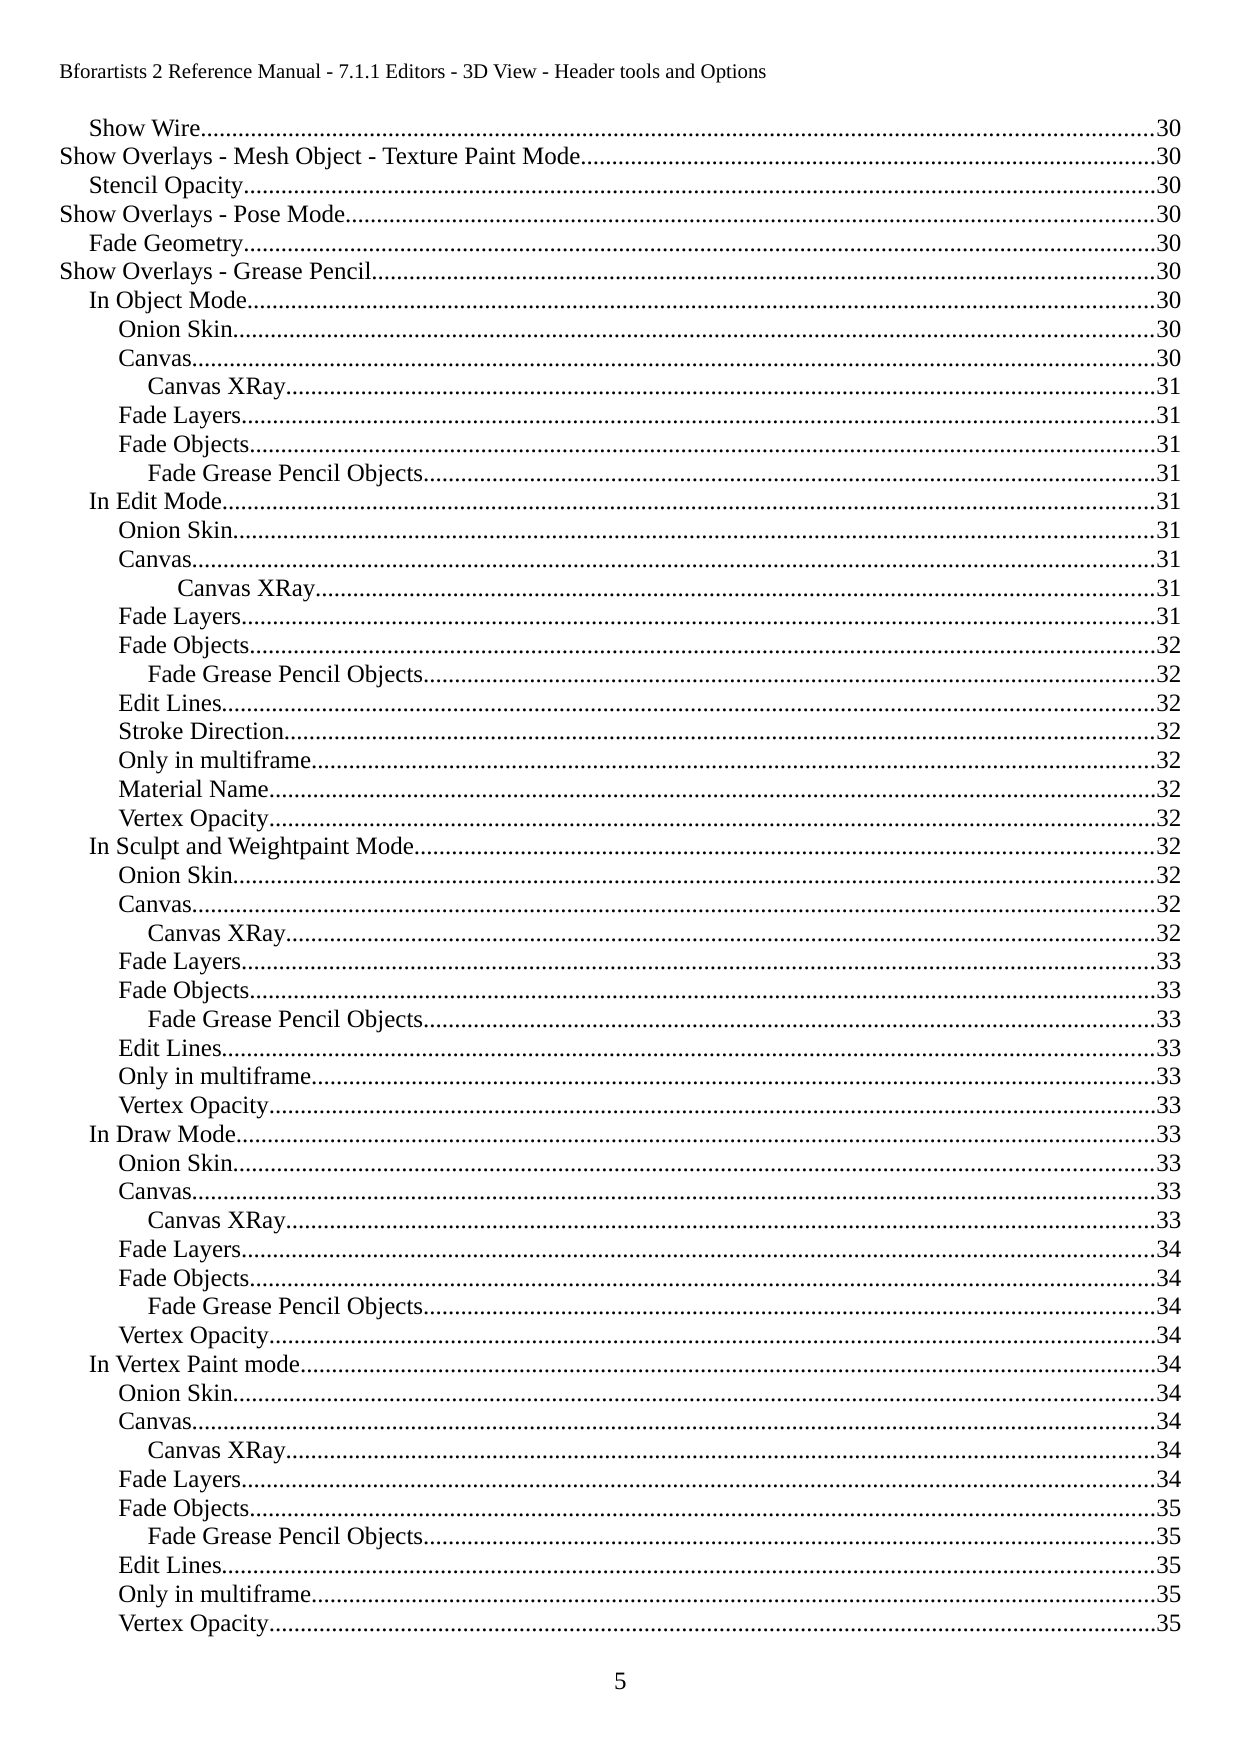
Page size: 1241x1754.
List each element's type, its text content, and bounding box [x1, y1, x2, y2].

text Canvas XRay 33 [147, 1205, 1181, 1234]
text Edit Lines 33 [118, 1033, 1181, 1061]
text Fade Objects 31 [118, 429, 1181, 458]
text Stroke Direction 32 [118, 716, 1181, 745]
text Fade Grease Pencil Objects 34 [147, 1291, 1181, 1320]
text In Object Mode 30 [88, 285, 1181, 314]
text Show Wire 30 [88, 113, 1181, 141]
text Fade Geometry 30 [88, 228, 1181, 256]
text Only in multiframe 33 [118, 1061, 1181, 1090]
text Only in multiframe 32 [118, 745, 1181, 774]
text Onion Skin 33 [118, 1148, 1181, 1176]
text Onion Skin 32 [118, 860, 1181, 889]
text Fade Objects 34 [118, 1263, 1181, 1291]
text Vertex Opacity 33 [118, 1090, 1181, 1119]
text Canvas XRay 31 [177, 573, 1181, 601]
text Fade Grease Pencil Objects 33 [147, 1004, 1181, 1033]
text Edit Lines 32 [118, 688, 1181, 716]
text Canvas 30 [118, 343, 1181, 371]
text Fade Grease Pencil Objects 32 [147, 659, 1181, 688]
text Stencil Opacity 30 [88, 170, 1181, 199]
text Show Overlays - Grease Pencil 30 [59, 256, 1181, 285]
text Fade Objects 33 [118, 975, 1181, 1004]
text In Vertex Paint mode 34 [88, 1349, 1181, 1378]
text Canvas 32 [118, 889, 1181, 918]
text Fade Layers 34 [118, 1464, 1181, 1493]
text Fade Layers 33 [118, 946, 1181, 975]
text Onion Skin 34 [118, 1378, 1181, 1406]
text Vertex Opacity 35 [118, 1608, 1181, 1636]
text Fade Objects 32 [118, 630, 1181, 659]
text Canvas 31 [118, 544, 1181, 573]
text Only in multiframe 35 [118, 1579, 1181, 1608]
text Canvas XRay 32 [147, 918, 1181, 946]
text Vertex Opacity 32 [118, 803, 1181, 831]
text Fade Layers 34 [118, 1234, 1181, 1263]
text Canvas 34 [118, 1406, 1181, 1435]
text Fade Layers 31 [118, 601, 1181, 630]
text In Sculpt and Weightpaint Mode 32 [88, 831, 1181, 860]
text Vertex Opacity 34 [118, 1320, 1181, 1349]
text Edit Lines 35 [118, 1550, 1181, 1579]
text In Edit Mode 31 [88, 486, 1181, 515]
text Fade Grease Pencil Objects 31 [147, 458, 1181, 486]
text Fade Objects 35 [118, 1493, 1181, 1521]
text Canvas XRay 31 [147, 371, 1181, 400]
text Material Name 32 [118, 774, 1181, 803]
text Fade Layers 31 [118, 400, 1181, 429]
text In Draw Mode 33 [88, 1119, 1181, 1148]
text Canvas XRay 34 [147, 1435, 1181, 1464]
text Canvas 33 [118, 1176, 1181, 1205]
text Fade Grease Pencil Objects 35 [147, 1521, 1181, 1550]
text Onion Skin 31 [118, 515, 1181, 544]
text Show Overlays - Mesh Object - Texture Paint Mode 30 [59, 141, 1181, 170]
text Onion Skin 30 [118, 314, 1181, 343]
text Show Overlays - Pose Mode 30 [59, 199, 1181, 228]
